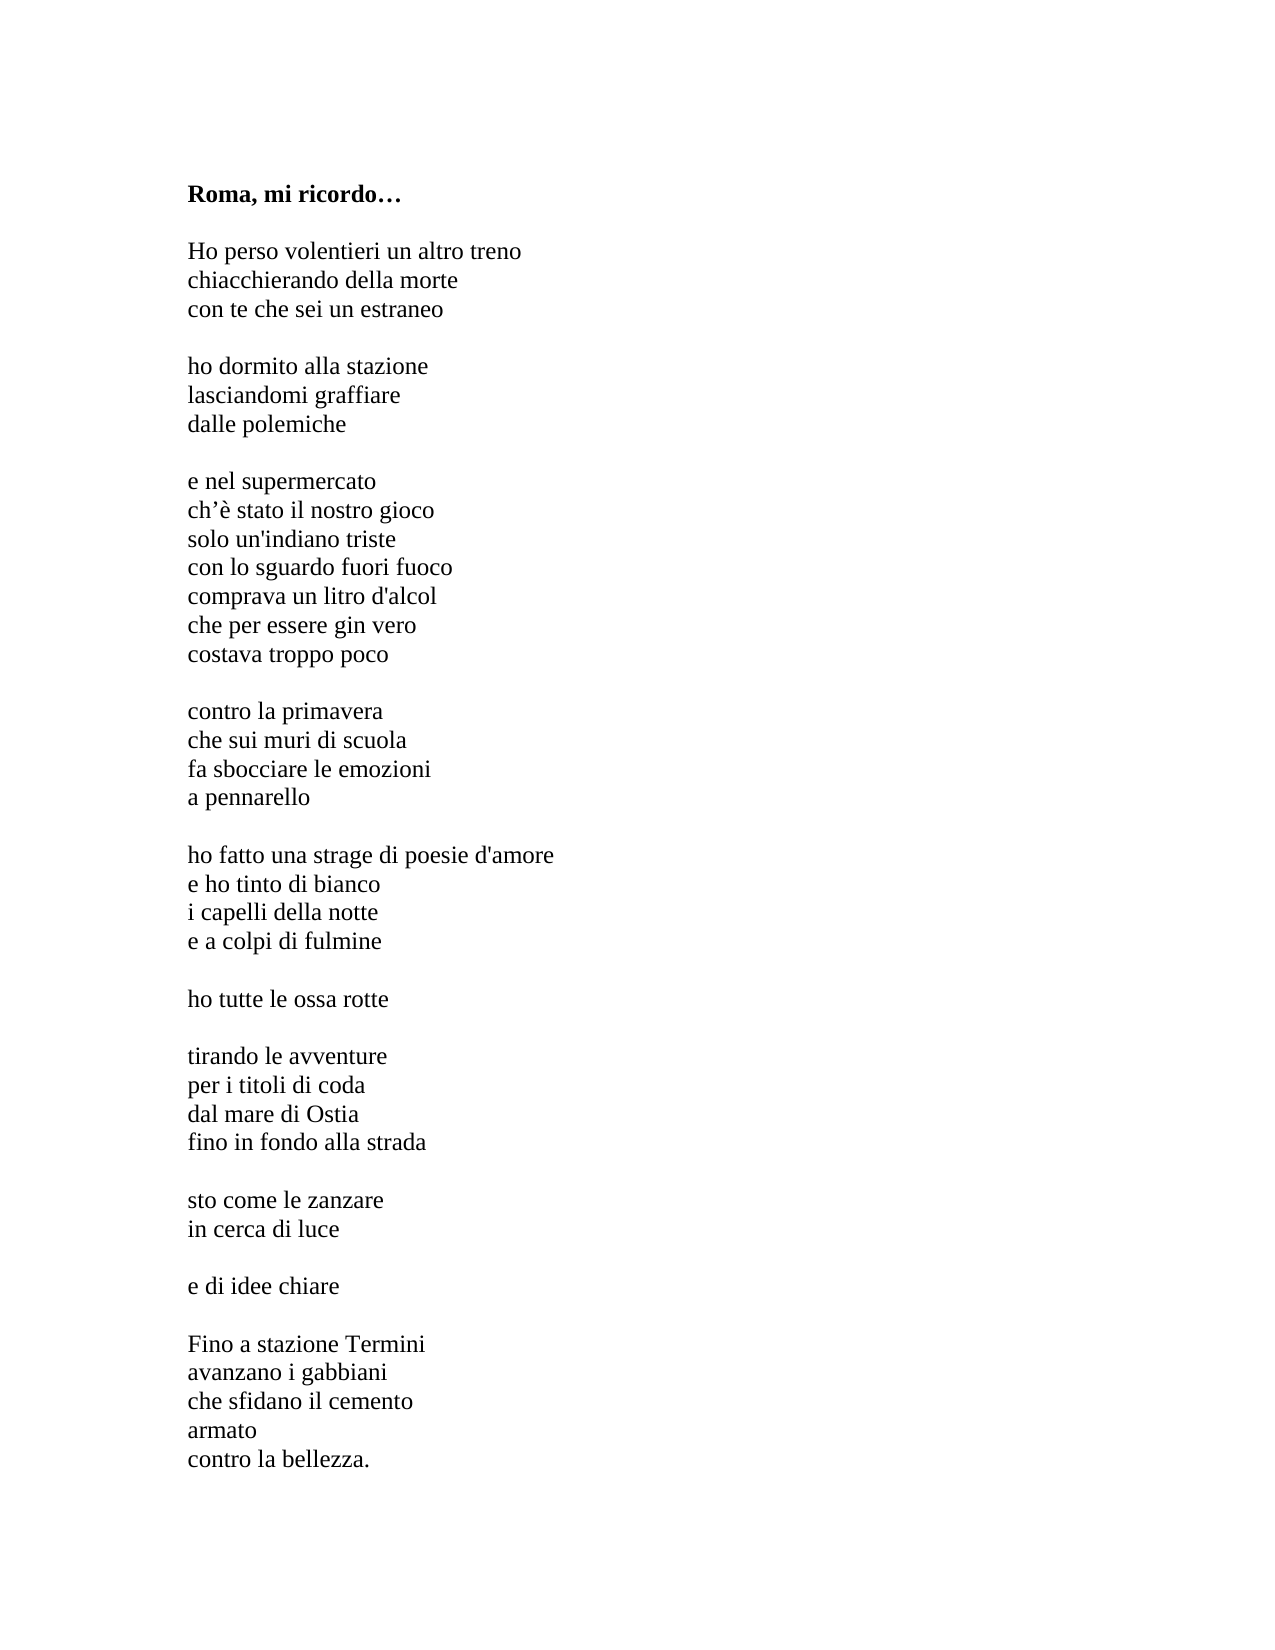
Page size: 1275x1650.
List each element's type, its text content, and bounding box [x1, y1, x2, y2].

text che sfidano il cemento [187, 1386, 1087, 1415]
text tirando le avventure [187, 1041, 1087, 1070]
text e di idee chiare [187, 1271, 1087, 1300]
text in cerca di luce [187, 1214, 1087, 1242]
text Roma, mi ricordo… [187, 179, 1087, 207]
text ch’è stato il nostro gioco [187, 495, 1087, 524]
text contro la primavera [187, 696, 1087, 725]
text avanzano i gabbiani [187, 1357, 1087, 1386]
text a pennarello [187, 782, 1087, 811]
text ho dormito alla stazione [187, 351, 1087, 380]
text dal mare di Ostia [187, 1099, 1087, 1127]
text armato [187, 1415, 1087, 1444]
text con te che sei un estraneo [187, 294, 1087, 322]
text costava troppo poco [187, 639, 1087, 667]
text chiacchierando della morte [187, 265, 1087, 294]
text contro la bellezza. [187, 1444, 1087, 1472]
text comprava un litro d'alcol [187, 581, 1087, 610]
text per i titoli di coda [187, 1070, 1087, 1099]
text che sui muri di scuola [187, 725, 1087, 754]
text i capelli della notte [187, 897, 1087, 926]
text e a colpi di fulmine [187, 926, 1087, 955]
text e ho tinto di bianco [187, 869, 1087, 897]
text fa sbocciare le emozioni [187, 754, 1087, 782]
text Fino a stazione Termini [187, 1329, 1087, 1357]
text con lo sguardo fuori fuoco [187, 552, 1087, 581]
text dalle polemiche [187, 409, 1087, 437]
text che per essere gin vero [187, 610, 1087, 639]
text ho tutte le ossa rotte [187, 984, 1087, 1012]
text lasciandomi graffiare [187, 380, 1087, 409]
text fino in fondo alla strada [187, 1127, 1087, 1156]
text Ho perso volentieri un altro treno [187, 236, 1087, 265]
text sto come le zanzare [187, 1185, 1087, 1214]
text e nel supermercato [187, 466, 1087, 495]
text solo un'indiano triste [187, 524, 1087, 552]
text ho fatto una strage di poesie d'amore [187, 840, 1087, 869]
